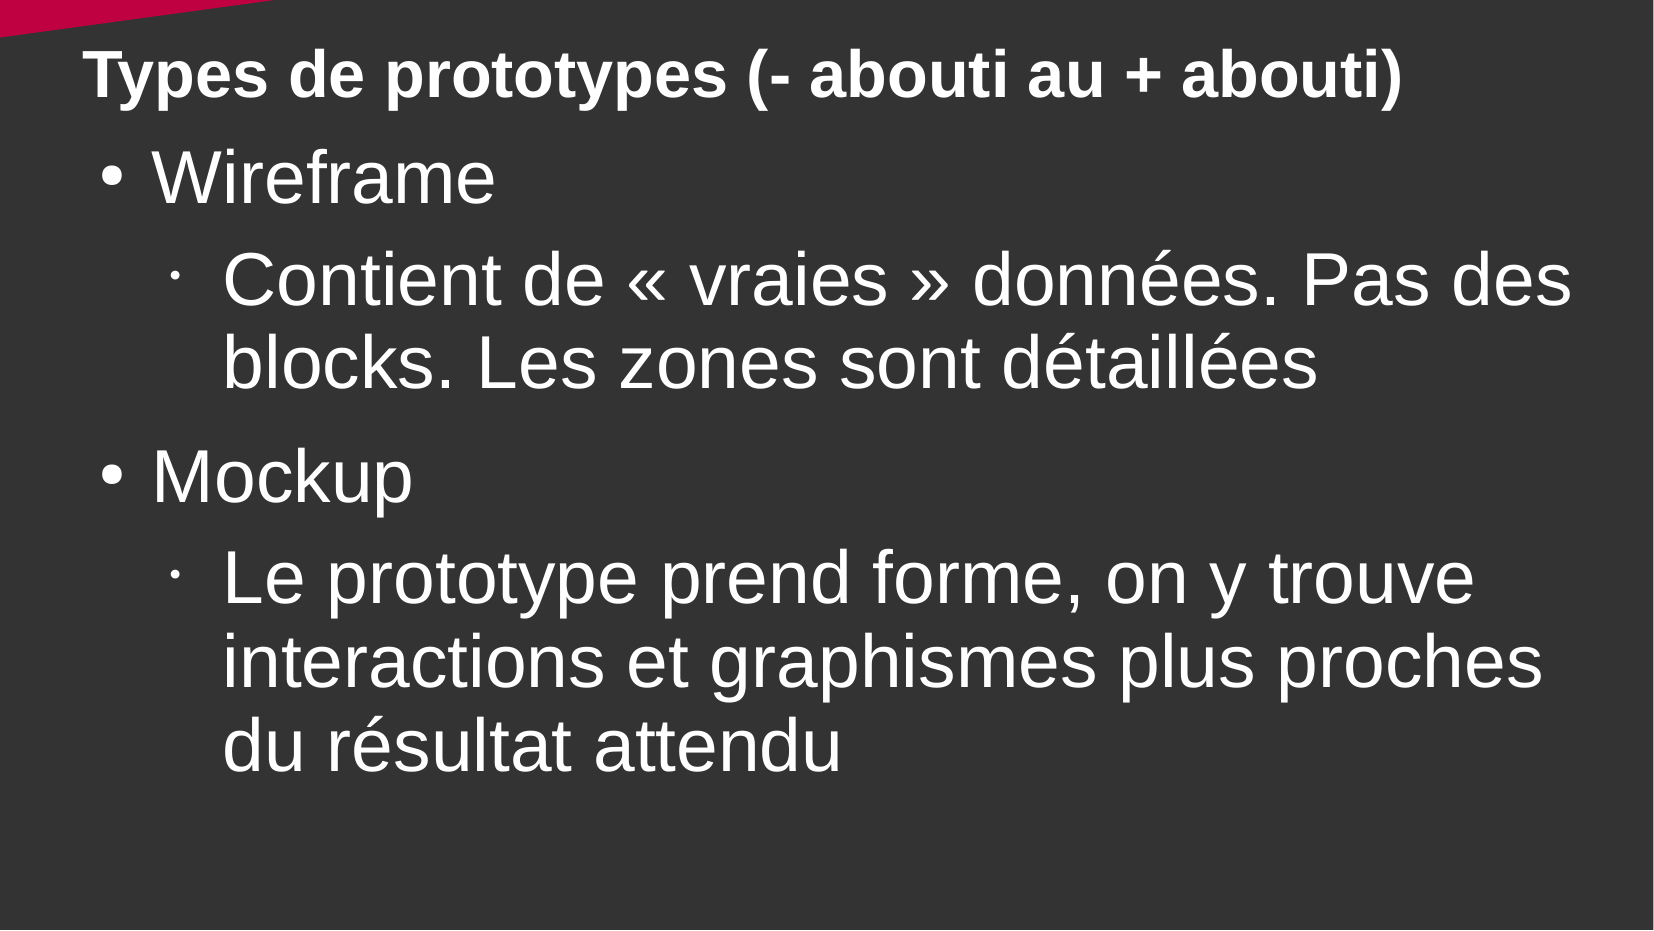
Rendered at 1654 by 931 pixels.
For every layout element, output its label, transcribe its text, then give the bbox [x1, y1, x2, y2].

text_box [0, 0, 275, 38]
list Wireframe Contient de « vraies » données. Pas des blocks. Les zones sont détaillées Mockup Le prototype prend forme, on y trouve interactions et graphismes plus proches du résultat attendu [80, 135, 1620, 827]
title Types de prototypes (- abouti au + abouti) [82, 37, 1489, 119]
